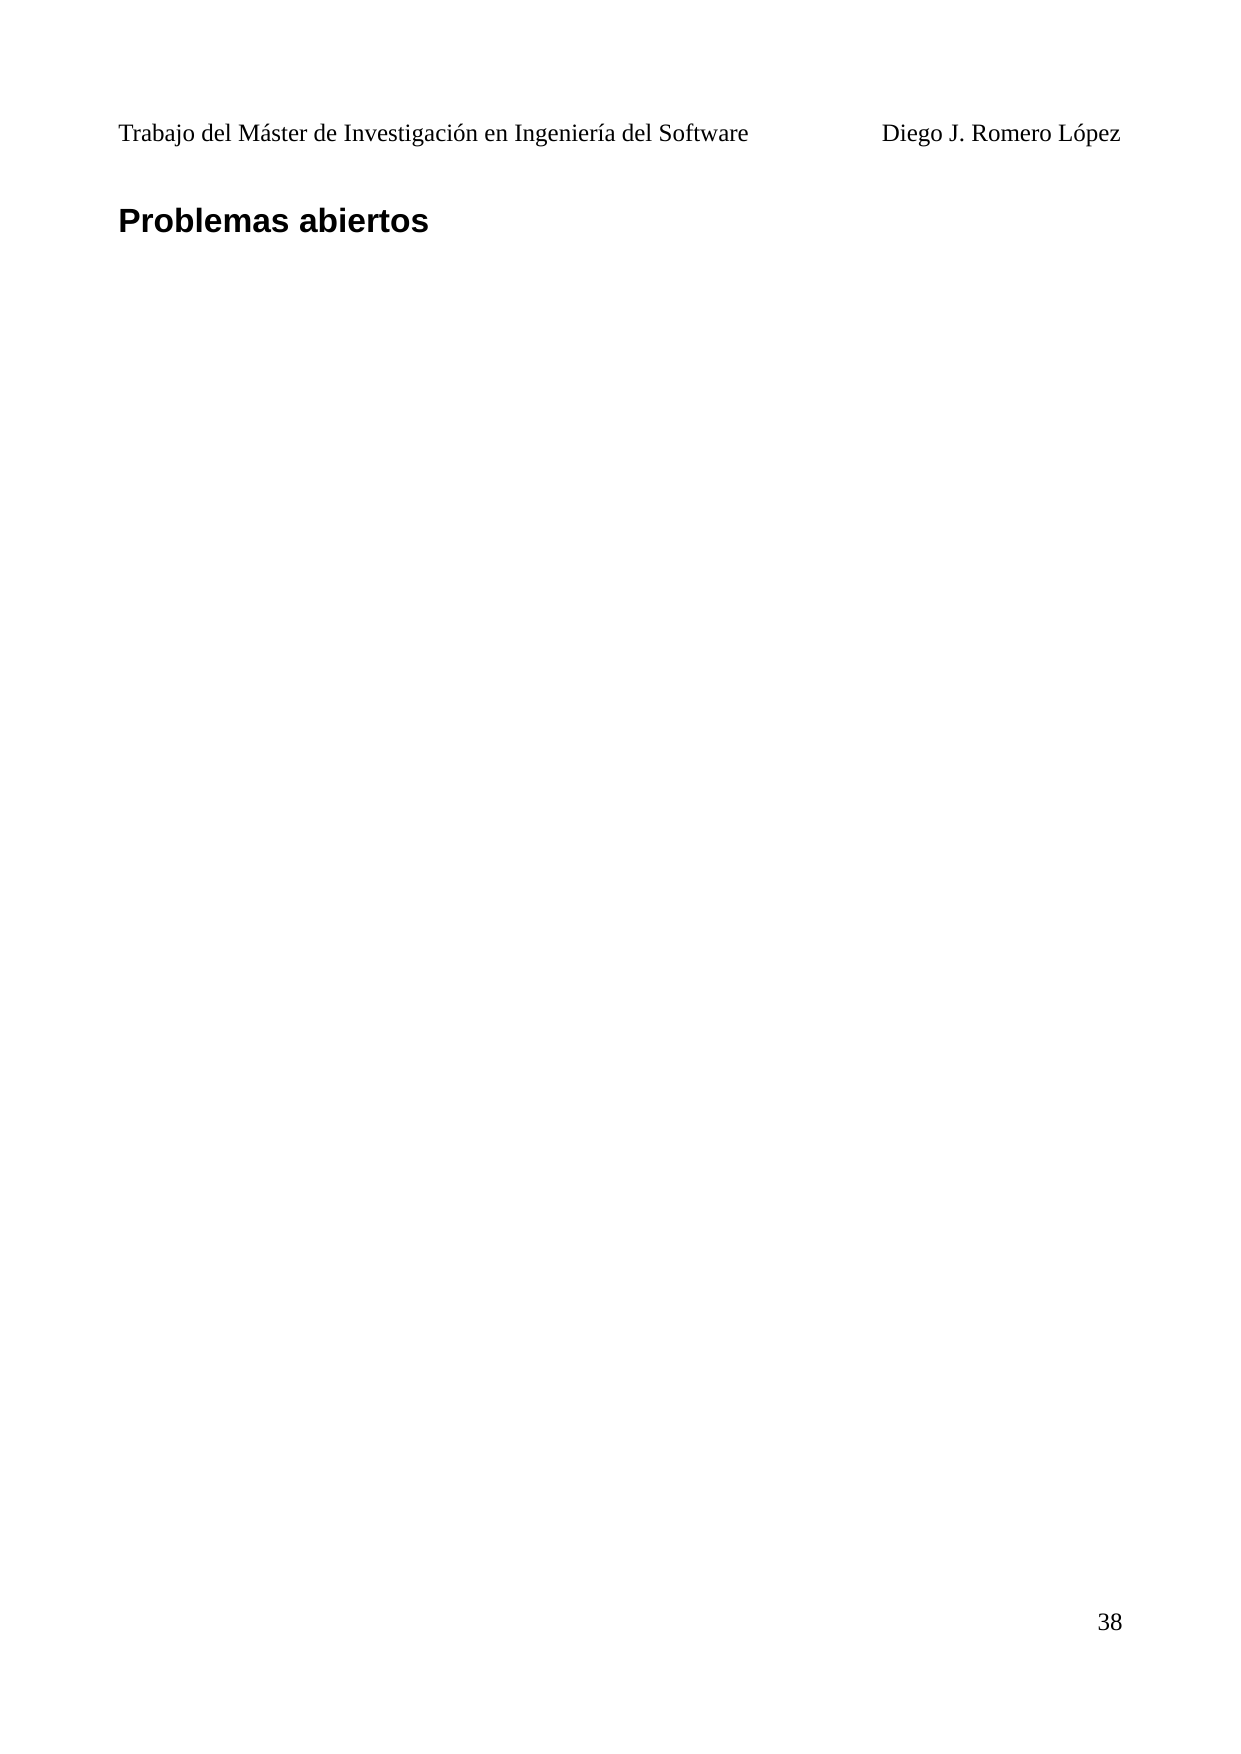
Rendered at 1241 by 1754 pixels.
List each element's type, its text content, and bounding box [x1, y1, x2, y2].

subtitle Problemas abiertos [118, 201, 1122, 240]
